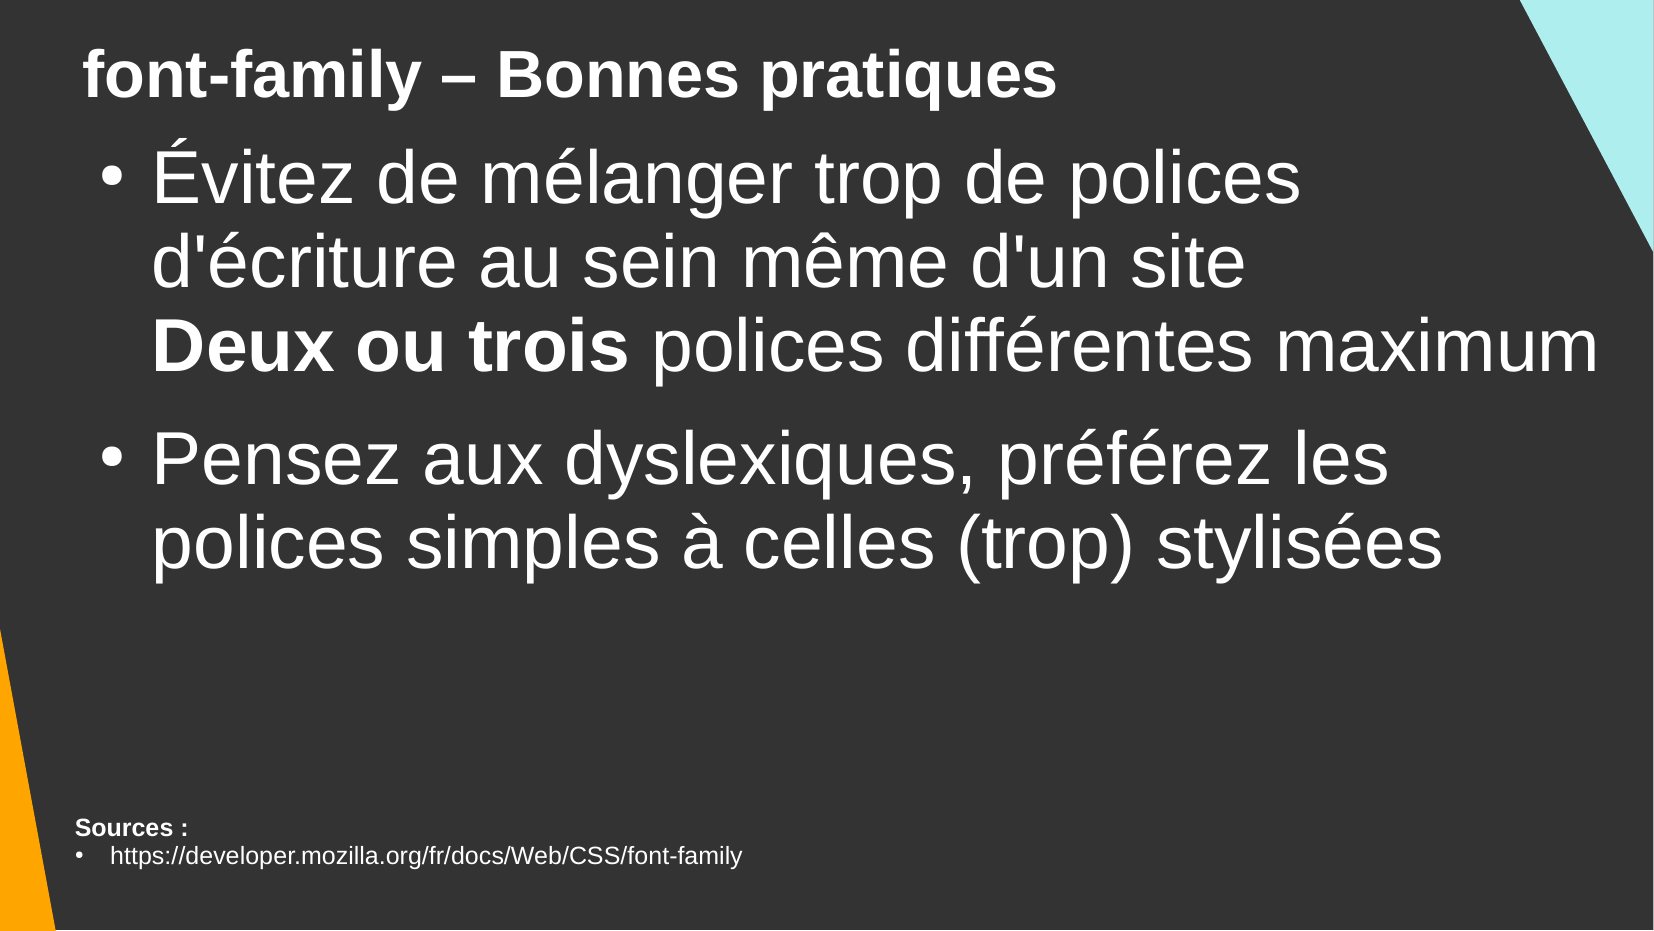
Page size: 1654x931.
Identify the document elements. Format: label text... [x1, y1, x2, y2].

title font-family – Bonnes pratiques [82, 37, 1571, 114]
text_box [1519, 0, 1654, 254]
text_box Sources : https://developer.mozilla.org/fr/docs/Web/CSS/font-family [60, 806, 1546, 931]
list Évitez de mélanger trop de polices d'écriture au sein même d'un site Deux ou trois polices différentes maximum Pensez aux dyslexiques, préférez les polices simples à celles (trop) stylisées [80, 135, 1605, 621]
text_box [0, 628, 56, 931]
